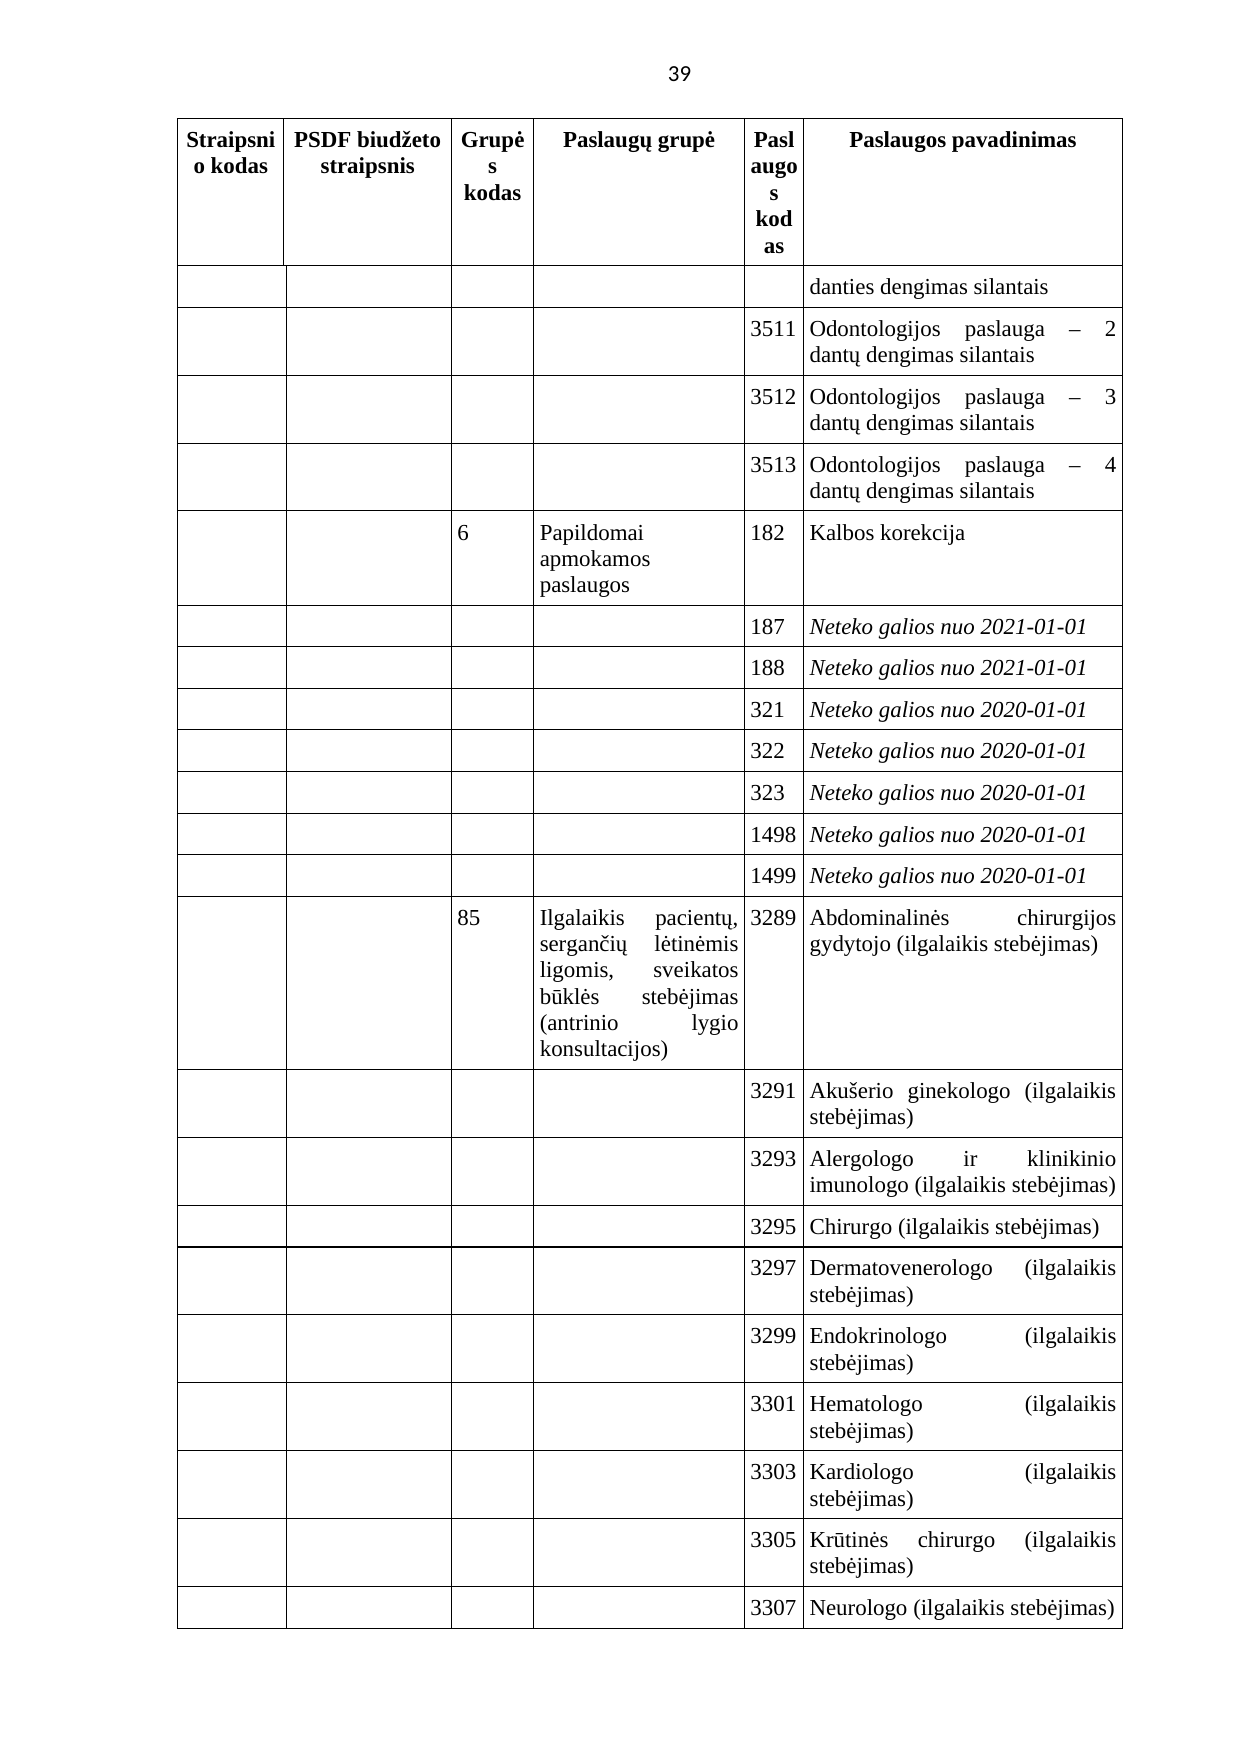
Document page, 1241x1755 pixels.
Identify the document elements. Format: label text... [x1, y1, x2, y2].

table_cell 3289 [745, 897, 803, 1069]
table_header Paslaugos pavadinimas [804, 119, 1122, 265]
table_cell Odontologijos paslauga – 2 dantų dengimas silantais [804, 308, 1122, 374]
table_cell Neteko galios nuo 2021-01-01 [804, 606, 1122, 646]
table_cell [287, 647, 451, 688]
table_header PSDF biudžeto straipsnis [284, 119, 451, 265]
table_cell [178, 606, 286, 646]
table_cell 3297 [745, 1248, 803, 1314]
table_cell [452, 1519, 533, 1586]
table_cell 182 [745, 511, 803, 605]
table_cell Papildomai apmokamos paslaugos [534, 511, 744, 605]
table_cell [534, 689, 744, 729]
table_cell [287, 1315, 451, 1382]
table_cell Neteko galios nuo 2020-01-01 [804, 689, 1122, 729]
table_cell Odontologijos paslauga – 3 dantų dengimas silantais [804, 376, 1122, 442]
table_cell [287, 511, 451, 605]
table_cell [287, 855, 451, 896]
table_cell Odontologijos paslauga – 4 dantų dengimas silantais [804, 444, 1122, 510]
table_cell [287, 772, 451, 812]
table_cell 3307 [745, 1587, 803, 1627]
table_cell [178, 511, 286, 605]
table_cell [534, 606, 744, 646]
table_cell [178, 730, 286, 771]
table_cell Abdominalinės chirurgijos gydytojo (ilgalaikis stebėjimas) [804, 897, 1122, 1069]
table_cell [287, 1587, 451, 1627]
table_cell [534, 1315, 744, 1382]
table_cell [534, 1519, 744, 1586]
table_cell [534, 266, 744, 307]
table_cell [534, 1070, 744, 1137]
table_cell [534, 855, 744, 896]
table_cell [178, 376, 286, 442]
table_cell [452, 1070, 533, 1137]
table_cell [287, 689, 451, 729]
table_cell [178, 308, 286, 374]
table_cell [452, 308, 533, 374]
table_cell 322 [745, 730, 803, 771]
table_cell [452, 1315, 533, 1382]
table_cell [287, 376, 451, 442]
table_cell [178, 444, 286, 510]
table_cell 6 [452, 511, 533, 605]
table_cell [287, 1138, 451, 1205]
table_cell [287, 1519, 451, 1586]
table_cell 3513 [745, 444, 803, 510]
table_cell [534, 308, 744, 374]
table_cell [178, 266, 286, 307]
table_cell Alergologo ir klinikinio imunologo (ilgalaikis stebėjimas) [804, 1138, 1122, 1205]
table_cell [452, 730, 533, 771]
table_cell [452, 1383, 533, 1450]
table_cell Neteko galios nuo 2021-01-01 [804, 647, 1122, 688]
table_cell [178, 1315, 286, 1382]
table_cell [452, 772, 533, 812]
table_cell [534, 730, 744, 771]
table_cell 323 [745, 772, 803, 812]
table_cell Hematologo (ilgalaikis stebėjimas) [804, 1383, 1122, 1450]
table_cell 3295 [745, 1206, 803, 1246]
table_cell [452, 1587, 533, 1627]
table_cell [452, 1138, 533, 1205]
table_cell 321 [745, 689, 803, 729]
table_cell [178, 1519, 286, 1586]
table_cell danties dengimas silantais [804, 266, 1122, 307]
table_cell [534, 444, 744, 510]
table_cell [452, 689, 533, 729]
table_cell 3511 [745, 308, 803, 374]
table_cell [452, 855, 533, 896]
table_cell Krūtinės chirurgo (ilgalaikis stebėjimas) [804, 1519, 1122, 1586]
table_cell [534, 772, 744, 812]
table_cell Neteko galios nuo 2020-01-01 [804, 855, 1122, 896]
table_cell [452, 647, 533, 688]
table_cell [178, 897, 286, 1069]
table_header Paslaugos kodas [745, 119, 803, 265]
table_cell [178, 1451, 286, 1518]
table_cell Neteko galios nuo 2020-01-01 [804, 814, 1122, 854]
table_cell [452, 1248, 533, 1314]
table_cell [287, 897, 451, 1069]
table_cell [178, 1248, 286, 1314]
table_header Straipsnio kodas [178, 119, 283, 265]
table_cell [452, 1451, 533, 1518]
table_cell 3303 [745, 1451, 803, 1518]
table_cell [287, 308, 451, 374]
table_cell Ilgalaikis pacientų, sergančių lėtinėmis ligomis, sveikatos būklės stebėjimas (antrinio lygio konsultacijos) [534, 897, 744, 1069]
table_cell Chirurgo (ilgalaikis stebėjimas) [804, 1206, 1122, 1246]
table_cell Neurologo (ilgalaikis stebėjimas) [804, 1587, 1122, 1627]
table_cell 3301 [745, 1383, 803, 1450]
table_cell [178, 689, 286, 729]
table_cell [178, 1587, 286, 1627]
table_cell Neteko galios nuo 2020-01-01 [804, 772, 1122, 812]
table_cell [178, 1383, 286, 1450]
table_cell [287, 266, 451, 307]
table_header Paslaugų grupė [534, 119, 744, 265]
table_cell [287, 1070, 451, 1137]
table_cell Akušerio ginekologo (ilgalaikis stebėjimas) [804, 1070, 1122, 1137]
table_cell Endokrinologo (ilgalaikis stebėjimas) [804, 1315, 1122, 1382]
table_cell [534, 1383, 744, 1450]
table_cell [287, 444, 451, 510]
table_cell [534, 376, 744, 442]
table_cell [178, 1206, 286, 1246]
table_cell [287, 1206, 451, 1246]
table_cell [452, 376, 533, 442]
table_cell 85 [452, 897, 533, 1069]
table_cell [534, 1138, 744, 1205]
table_cell [452, 1206, 533, 1246]
table_cell 3293 [745, 1138, 803, 1205]
table_cell Kardiologo (ilgalaikis stebėjimas) [804, 1451, 1122, 1518]
table_cell 3299 [745, 1315, 803, 1382]
table_cell [452, 444, 533, 510]
table_cell [287, 730, 451, 771]
table_cell [745, 266, 803, 307]
table_cell [287, 1248, 451, 1314]
table_cell [452, 814, 533, 854]
table_cell 3305 [745, 1519, 803, 1586]
table_cell 1498 [745, 814, 803, 854]
table_cell Kalbos korekcija [804, 511, 1122, 605]
table_cell [178, 814, 286, 854]
table_cell 3291 [745, 1070, 803, 1137]
table_cell [178, 647, 286, 688]
table_cell [534, 1206, 744, 1246]
table_cell [534, 1587, 744, 1627]
table_cell [178, 1070, 286, 1137]
table_cell [452, 606, 533, 646]
table_cell [178, 772, 286, 812]
table_cell [178, 855, 286, 896]
table_cell Neteko galios nuo 2020-01-01 [804, 730, 1122, 771]
table_cell [534, 647, 744, 688]
table_cell 188 [745, 647, 803, 688]
table_cell 1499 [745, 855, 803, 896]
table_cell [534, 1451, 744, 1518]
table_cell 3512 [745, 376, 803, 442]
table_cell [534, 814, 744, 854]
table_header Grupės kodas [452, 119, 533, 265]
table_cell Dermatovenerologo (ilgalaikis stebėjimas) [804, 1248, 1122, 1314]
table_cell [534, 1248, 744, 1314]
table_cell [287, 1383, 451, 1450]
table_cell [287, 606, 451, 646]
table_cell [287, 1451, 451, 1518]
table_cell [178, 1138, 286, 1205]
table_cell [287, 814, 451, 854]
table_cell [452, 266, 533, 307]
table_cell 187 [745, 606, 803, 646]
